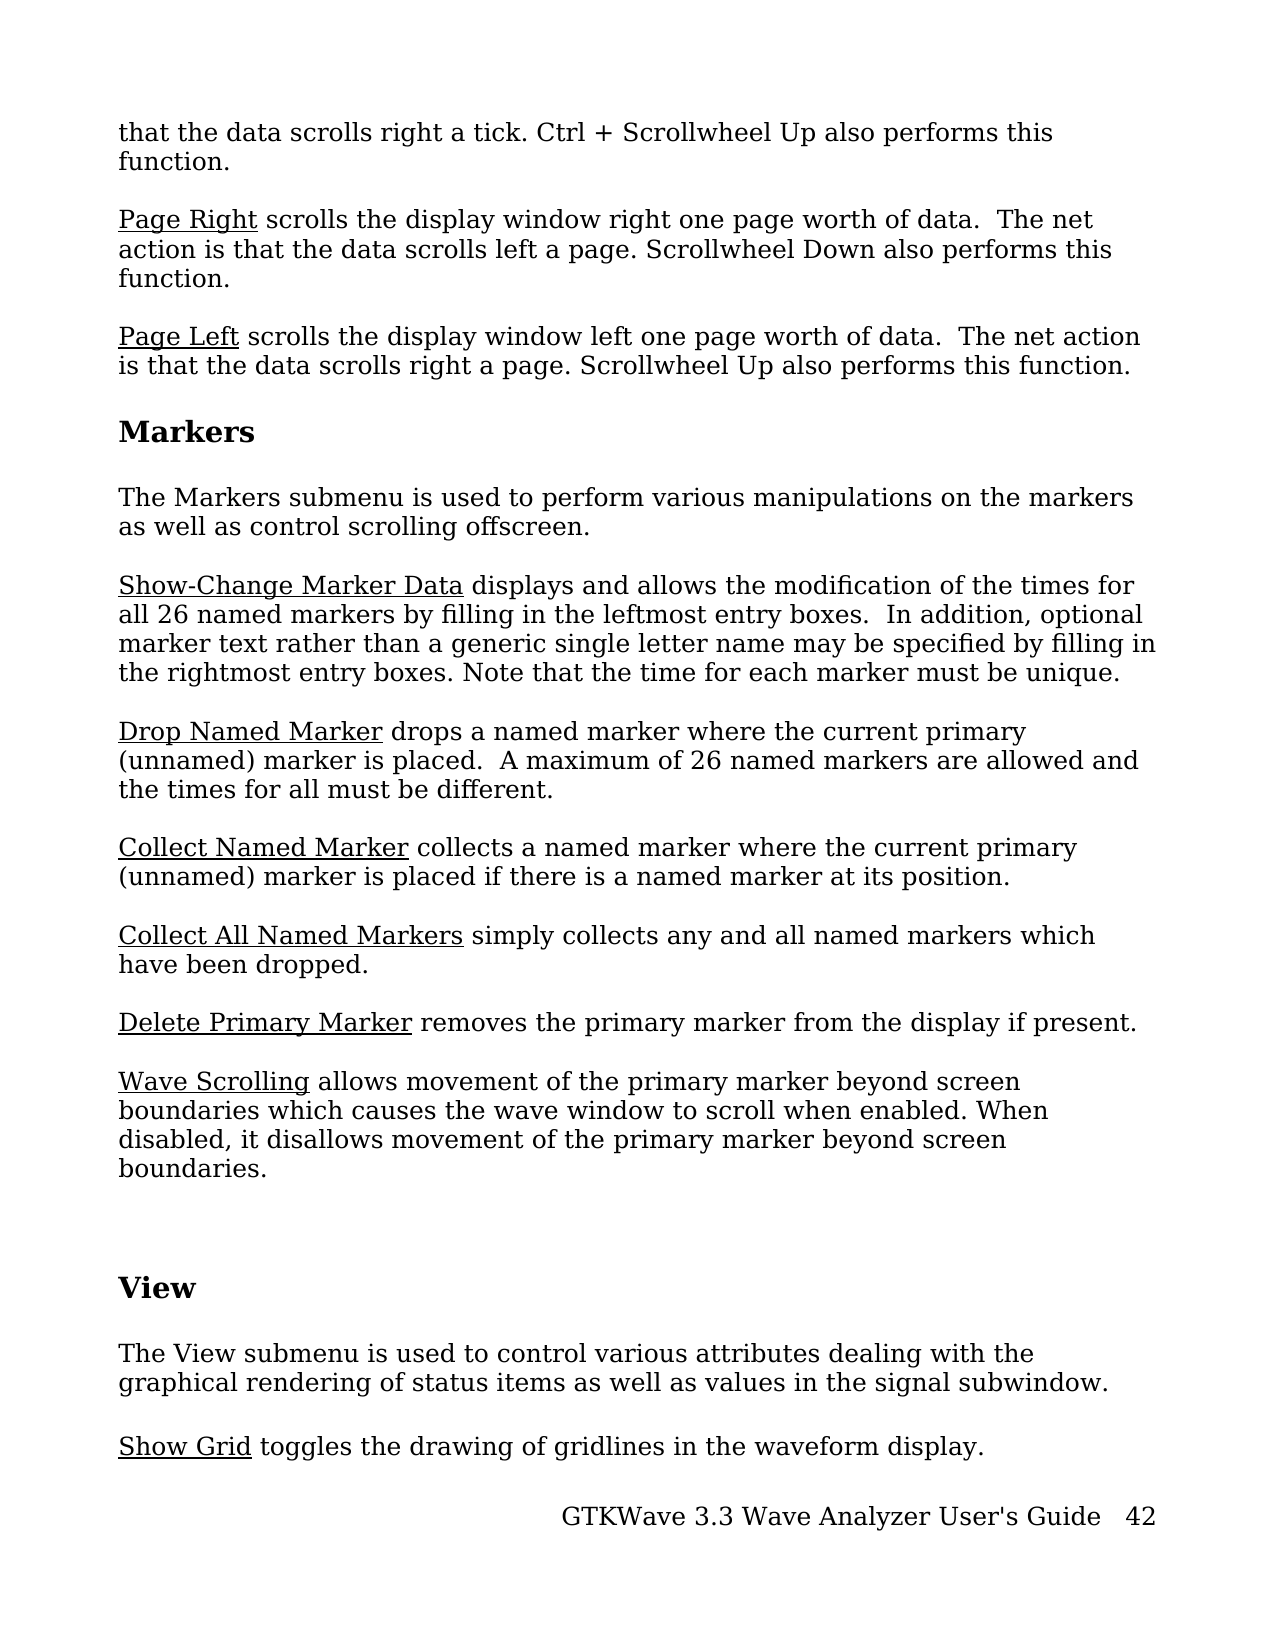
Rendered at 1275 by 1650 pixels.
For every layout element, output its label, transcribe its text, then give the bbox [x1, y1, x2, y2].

text Markers [118, 415, 1157, 449]
text Collect All Named Markers simply collects any and all named markers which have been dropped. [118, 921, 1157, 979]
text Collect Named Marker collects a named marker where the current primary (unnamed) marker is placed if there is a named marker at its position. [118, 833, 1157, 892]
text Show Grid toggles the drawing of gridlines in the waveform display. [118, 1432, 1157, 1461]
text Wave Scrolling allows movement of the primary marker beyond screen boundaries which causes the wave window to scroll when enabled. When disabled, it disallows movement of the primary marker beyond screen boundaries. [118, 1067, 1157, 1183]
text Show-Change Marker Data displays and allows the modification of the times for all 26 named markers by filling in the leftmost entry boxes. In addition, optional marker text rather than a generic single letter name may be specified by filling in the rightmost entry boxes. Note that the time for each marker must be unique. [118, 571, 1157, 688]
text Page Left scrolls the display window left one page worth of data. The net action is that the data scrolls right a page. Scrollwheel Up also performs this function. [118, 322, 1157, 381]
text Delete Primary Marker removes the primary marker from the display if present. [118, 1008, 1157, 1038]
text that the data scrolls right a tick. Ctrl + Scrollwheel Up also performs this function. [118, 118, 1157, 176]
text The Markers submenu is used to perform various manipulations on the markers as well as control scrolling offscreen. [118, 483, 1157, 542]
text The View submenu is used to control various attributes dealing with the graphical rendering of status items as well as values in the signal subwindow. [118, 1339, 1157, 1398]
text Page Right scrolls the display window right one page worth of data. The net action is that the data scrolls left a page. Scrollwheel Down also performs this function. [118, 206, 1157, 293]
text Drop Named Marker drops a named marker where the current primary (unnamed) marker is placed. A maximum of 26 named markers are allowed and the times for all must be different. [118, 717, 1157, 804]
text View [118, 1271, 1157, 1305]
